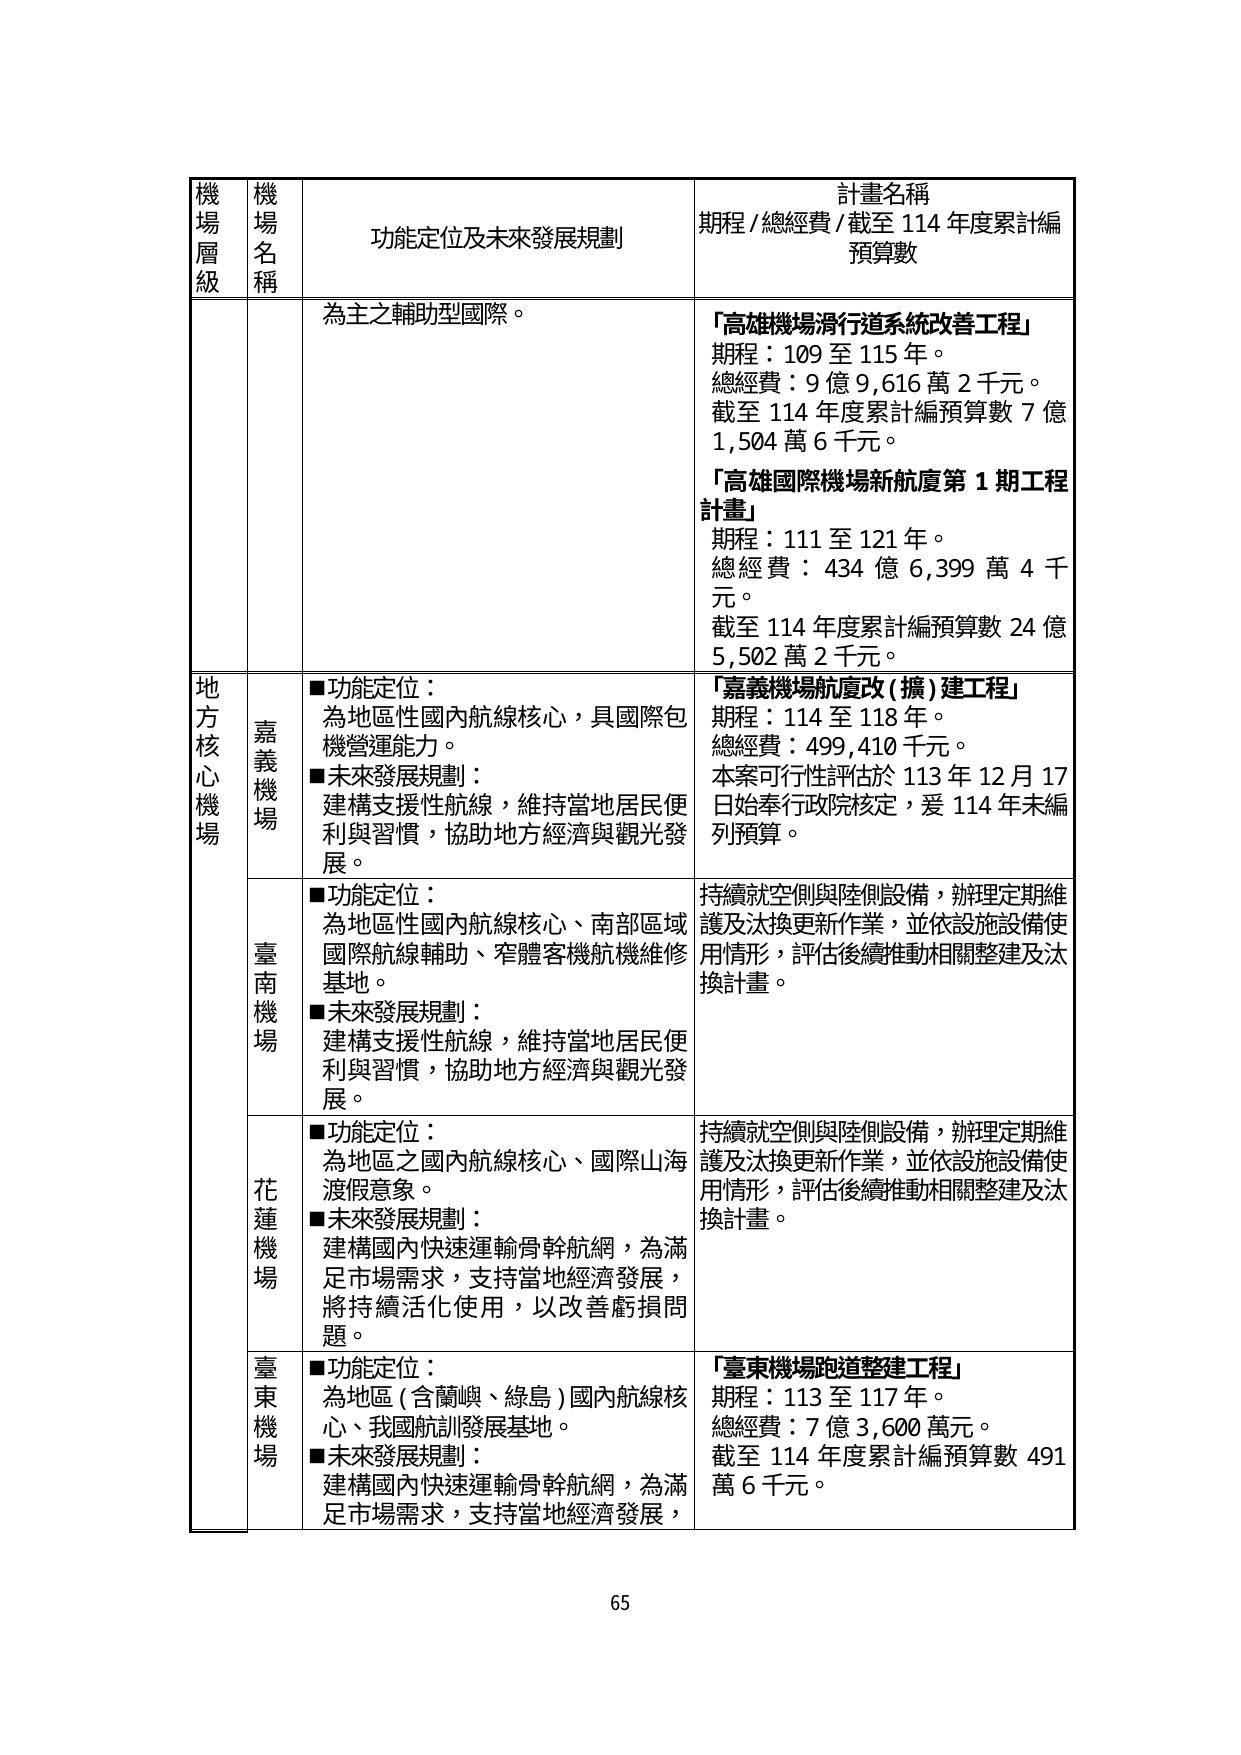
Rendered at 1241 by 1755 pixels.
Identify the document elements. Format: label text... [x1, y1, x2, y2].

table_cell 嘉義 機場 [248, 674, 302, 878]
table_cell 臺東 機場 [248, 1352, 302, 1529]
table_header 計畫名稱 期程/總經費/截至114年度累計編預算數 [695, 180, 1073, 297]
table_cell 功能定位： 為地區(含蘭嶼、綠島)國內航線核心、我國航訓發展基地。 未來發展規劃： 建構國內快速運輸骨幹航網，為滿足市場需求，支持當地經濟發展， [303, 1352, 694, 1529]
table_header 功能定位及未來發展規劃 [303, 180, 694, 297]
table_cell 臺南 機場 [248, 879, 302, 1115]
table_cell 功能定位： 為地區性國內航線核心，具國際包機營運能力。 未來發展規劃： 建構支援性航線，維持當地居民便利與習慣，協助地方經濟與觀光發展。 [303, 674, 694, 878]
table_header 機場 層級 [192, 180, 247, 297]
table_cell 持續就空側與陸側設備，辦理定期維護及汰換更新作業，並依設施設備使用情形，評估後續推動相關整建及汰換計畫。 [695, 1116, 1073, 1351]
table_cell 「臺東機場跑道整建工程」 期程：113至117年。 總經費：7億3,600萬元。 截至114年度累計編預算數491萬6千元。 [695, 1352, 1073, 1529]
table_cell 花蓮 機場 [248, 1116, 302, 1351]
table_cell [192, 300, 247, 671]
table_cell 地方 核心 機場 [192, 674, 247, 1529]
table_cell 功能定位： 為地區性國內航線核心、南部區域國際航線輔助、窄體客機航機維修基地。 未來發展規劃： 建構支援性航線，維持當地居民便利與習慣，協助地方經濟與觀光發展。 [303, 879, 694, 1115]
table_cell 「嘉義機場航廈改(擴)建工程」 期程：114至118年。 總經費：499,410千元。 本案可行性評估於113年12月17日始奉行政院核定，爰114年未編列預算。 [695, 674, 1073, 878]
table_header 機場 名稱 [248, 180, 302, 297]
table_cell 為主之輔助型國際。 [303, 300, 694, 671]
table_cell 功能定位： 為地區之國內航線核心、國際山海渡假意象。 未來發展規劃： 建構國內快速運輸骨幹航網，為滿足市場需求，支持當地經濟發展，將持續活化使用，以改善虧損問題。 [303, 1116, 694, 1351]
table_cell [248, 300, 302, 671]
table_cell 「高雄機場滑行道系統改善工程」 期程：109至115年。 總經費：9億9,616萬2千元。 截至114年度累計編預算數7億1,504萬6千元。 「高雄國際機場新航廈第1期工程計畫」 期程：111至121年。 總經費：434億6,399萬4千元。 截至114年度累計編預算數24億5,502萬2千元。 [695, 300, 1073, 671]
table_cell 持續就空側與陸側設備，辦理定期維護及汰換更新作業，並依設施設備使用情形，評估後續推動相關整建及汰換計畫。 [695, 879, 1073, 1115]
